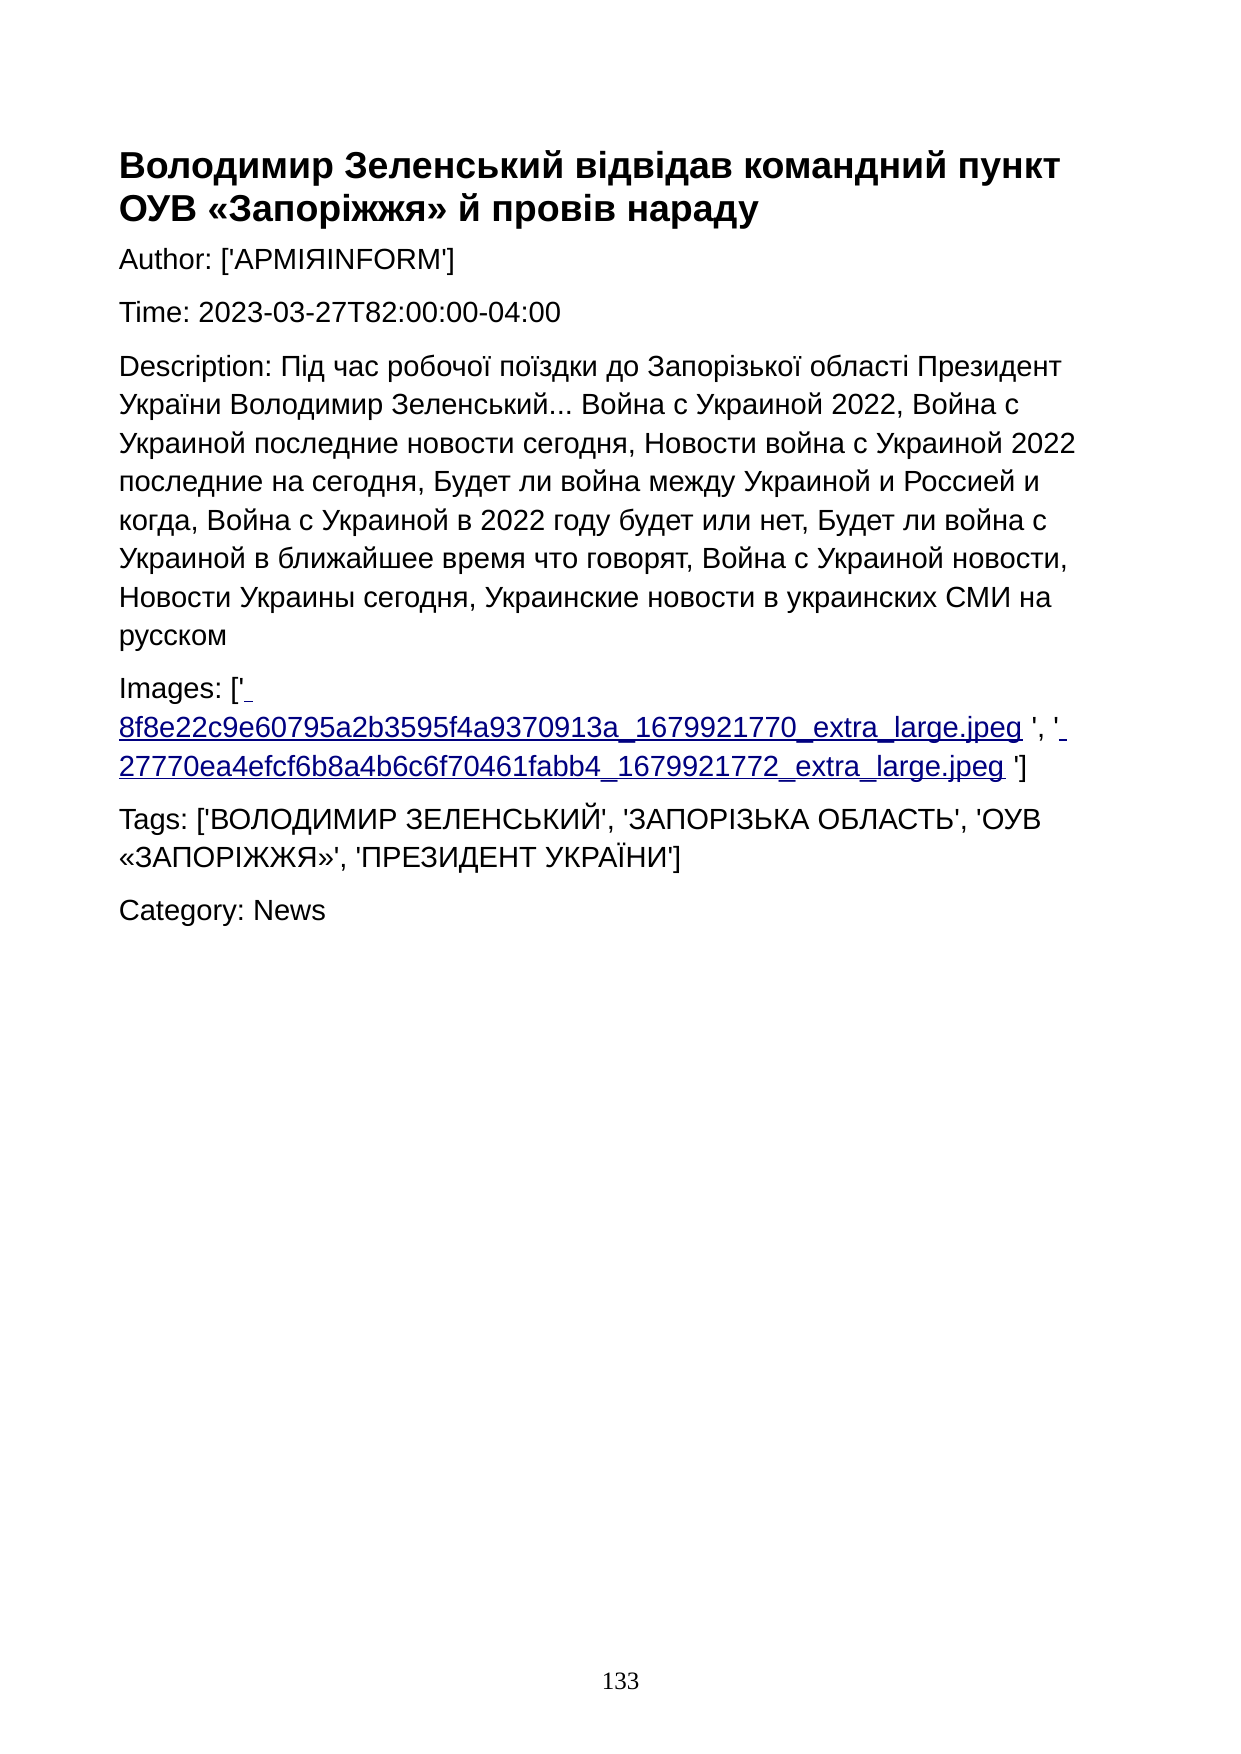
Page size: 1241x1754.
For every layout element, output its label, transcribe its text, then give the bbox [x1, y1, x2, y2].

text Author: ['АРМІЯINFORM'] [118, 242, 1122, 276]
text Time: 2023-03-27T82:00:00-04:00 [118, 295, 1122, 329]
text Images: [' 8f8e22c9e60795a2b3595f4a9370913a_1679921770_extra_large.jpeg ', ' 27770ea4efcf6b8a4b6c6f70461fabb4_1679921772_extra_large.jpeg '] [118, 671, 1122, 782]
text Description: Під час робочої поїздки до Запорізької області Президент України Володимир Зеленський... Война с Украиной 2022, Война с Украиной последние новости сегодня, Новости война с Украиной 2022 последние на сегодня, Будет ли война между Украиной и Россией и когда, Война с Украиной в 2022 году будет или нет, Будет ли война с Украиной в ближайшее время что говорят, Война с Украиной новости, Новости Украины сегодня, Украинские новости в украинских СМИ на русском [118, 348, 1122, 652]
text Category: News [118, 893, 1122, 927]
text Tags: ['ВОЛОДИМИР ЗЕЛЕНСЬКИЙ', 'ЗАПОРІЗЬКА ОБЛАСТЬ', 'ОУВ «ЗАПОРІЖЖЯ»', 'ПРЕЗИДЕНТ УКРАЇНИ'] [118, 802, 1122, 874]
subtitle Володимир Зеленський відвідав командний пункт ОУВ «Запоріжжя» й провів нараду [118, 143, 1122, 230]
